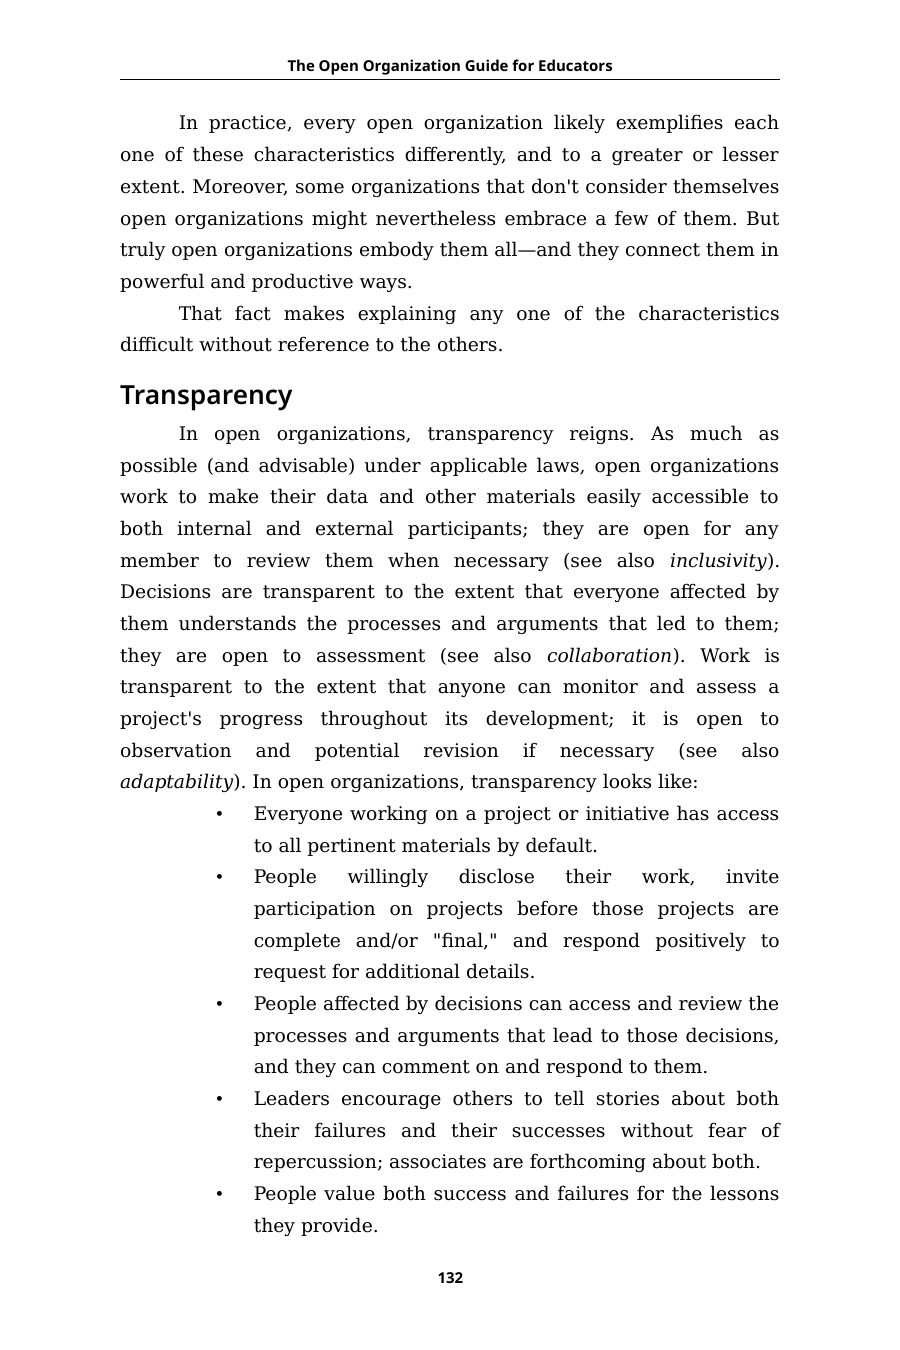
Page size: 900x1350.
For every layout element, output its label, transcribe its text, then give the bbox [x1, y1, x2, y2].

list People value both success and failures for the lessons they provide. [216, 1183, 780, 1237]
text In open organizations, transparency reigns. As much as possible (and advisable) under applicable laws, open organizations work to make their data and other materials easily accessible to both internal and external participants; they are open for any member to review them when necessary (see also inclusivity). Decisions are transparent to the extent that everyone affected by them understands the processes and arguments that led to them; they are open to assessment (see also collaboration). Work is transparent to the extent that anyone can monitor and assess a project's progress throughout its development; it is open to observation and potential revision if necessary (see also adaptability). In open organizations, transparency looks like: [120, 423, 780, 793]
list People affected by decisions can access and review the processes and arguments that lead to those decisions, and they can comment on and respond to them. [216, 993, 780, 1078]
text That fact makes explaining any one of the characteristics difficult without reference to the others. [120, 302, 780, 356]
subtitle Transparency [120, 380, 780, 411]
list People willingly disclose their work, invite participation on projects before those projects are complete and/or "final," and respond positively to request for additional details. [216, 867, 780, 983]
text In practice, every open organization likely exemplifies each one of these characteristics differently, and to a greater or lesser extent. Moreover, some organizations that don't consider themselves open organizations might nevertheless embrace a few of them. But truly open organizations embody them all—and they connect them in powerful and productive ways. [120, 112, 780, 293]
list Leaders encourage others to tell stories about both their failures and their successes without fear of repercussion; associates are forthcoming about both. [216, 1088, 780, 1173]
list Everyone working on a project or initiative has access to all pertinent materials by default. [216, 803, 780, 857]
